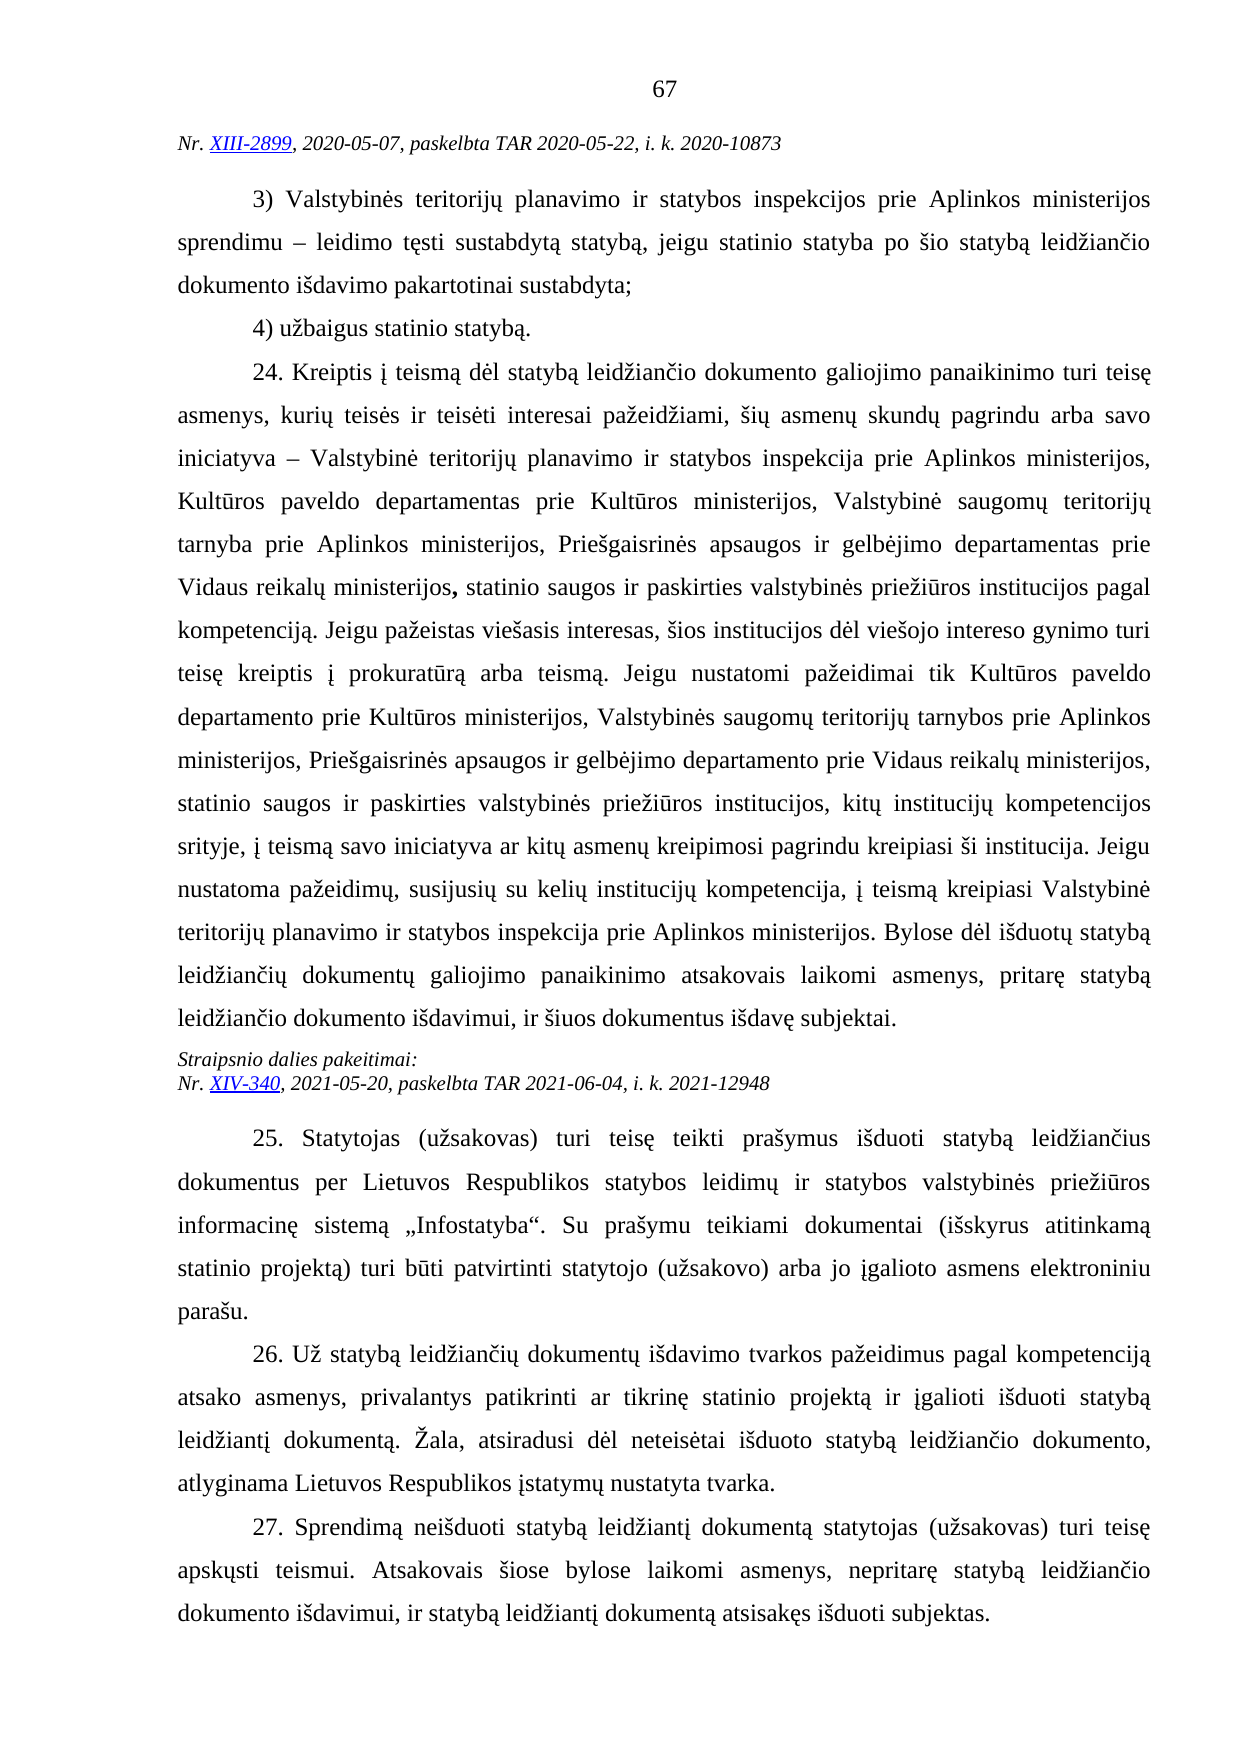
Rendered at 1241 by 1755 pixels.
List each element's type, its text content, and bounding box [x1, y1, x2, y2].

text 27. Sprendimą neišduoti statybą leidžiantį dokumentą statytojas (užsakovas) turi teisę apskųsti teismui. Atsakovais šiose bylose laikomi asmenys, nepritarę statybą leidžiančio dokumento išdavimui, ir statybą leidžiantį dokumentą atsisakęs išduoti subjektas. [177, 1512, 1152, 1627]
text Straipsnio dalies pakeitimai: [177, 1047, 1152, 1071]
text 25. Statytojas (užsakovas) turi teisę teikti prašymus išduoti statybą leidžiančius dokumentus per Lietuvos Respublikos statybos leidimų ir statybos valstybinės priežiūros informacinę sistemą „Infostatyba“. Su prašymu teikiami dokumentai (išskyrus atitinkamą statinio projektą) turi būti patvirtinti statytojo (užsakovo) arba jo įgalioto asmens elektroniniu parašu. [177, 1123, 1152, 1325]
text 3) Valstybinės teritorijų planavimo ir statybos inspekcijos prie Aplinkos ministerijos sprendimu – leidimo tęsti sustabdytą statybą, jeigu statinio statyba po šio statybą leidžiančio dokumento išdavimo pakartotinai sustabdyta; [177, 184, 1152, 299]
text Nr. XIII-2899, 2020-05-07, paskelbta TAR 2020-05-22, i. k. 2020-10873 [177, 131, 1152, 155]
text 26. Už statybą leidžiančių dokumentų išdavimo tvarkos pažeidimus pagal kompetenciją atsako asmenys, privalantys patikrinti ar tikrinę statinio projektą ir įgalioti išduoti statybą leidžiantį dokumentą. Žala, atsiradusi dėl neteisėtai išduoto statybą leidžiančio dokumento, atlyginama Lietuvos Respublikos įstatymų nustatyta tvarka. [177, 1339, 1152, 1497]
text 24. Kreiptis į teismą dėl statybą leidžiančio dokumento galiojimo panaikinimo turi teisę asmenys, kurių teisės ir teisėti interesai pažeidžiami, šių asmenų skundų pagrindu arba savo iniciatyva – Valstybinė teritorijų planavimo ir statybos inspekcija prie Aplinkos ministerijos, Kultūros paveldo departamentas prie Kultūros ministerijos, Valstybinė saugomų teritorijų tarnyba prie Aplinkos ministerijos, Priešgaisrinės apsaugos ir gelbėjimo departamentas prie Vidaus reikalų ministerijos, statinio saugos ir paskirties valstybinės priežiūros institucijos pagal kompetenciją. Jeigu pažeistas viešasis interesas, šios institucijos dėl viešojo intereso gynimo turi teisę kreiptis į prokuratūrą arba teismą. Jeigu nustatomi pažeidimai tik Kultūros paveldo departamento prie Kultūros ministerijos, Valstybinės saugomų teritorijų tarnybos prie Aplinkos ministerijos, Priešgaisrinės apsaugos ir gelbėjimo departamento prie Vidaus reikalų ministerijos, statinio saugos ir paskirties valstybinės priežiūros institucijos, kitų institucijų kompetencijos srityje, į teismą savo iniciatyva ar kitų asmenų kreipimosi pagrindu kreipiasi ši institucija. Jeigu nustatoma pažeidimų, susijusių su kelių institucijų kompetencija, į teismą kreipiasi Valstybinė teritorijų planavimo ir statybos inspekcija prie Aplinkos ministerijos. Bylose dėl išduotų statybą leidžiančių dokumentų galiojimo panaikinimo atsakovais laikomi asmenys, pritarę statybą leidžiančio dokumento išdavimui, ir šiuos dokumentus išdavę subjektai. [177, 357, 1152, 1032]
text Nr. XIV-340, 2021-05-20, paskelbta TAR 2021-06-04, i. k. 2021-12948 [177, 1071, 1152, 1095]
text 4) užbaigus statinio statybą. [177, 313, 1152, 342]
